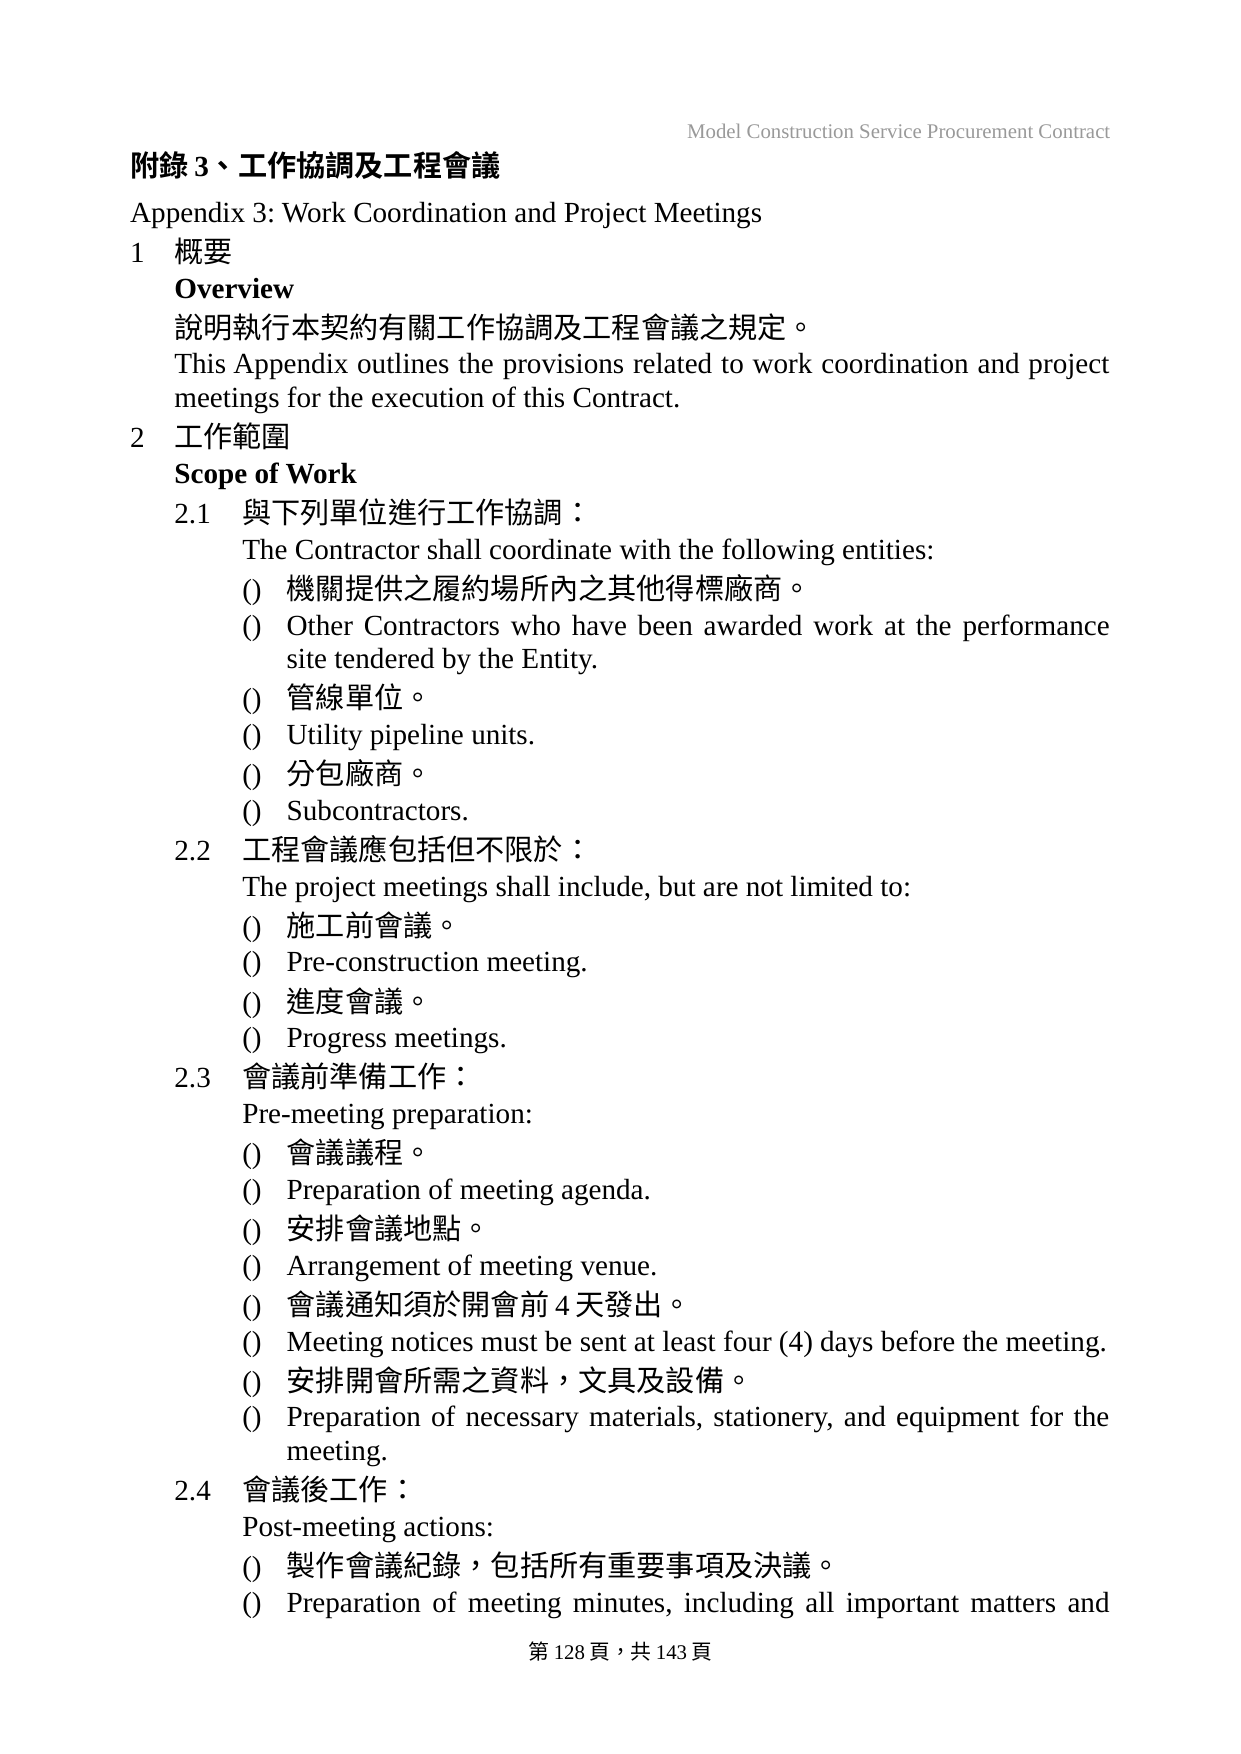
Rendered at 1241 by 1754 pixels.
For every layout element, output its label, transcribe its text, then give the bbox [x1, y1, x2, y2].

list 管線單位。 [242, 675, 1110, 717]
list 與下列單位進行工作協調： [174, 489, 1110, 532]
text This Appendix outlines the provisions related to work coordination and project meetings for the execution of this Contract. [174, 347, 1110, 414]
list 工程會議應包括但不限於： [174, 826, 1110, 869]
list 安排開會所需之資料，文具及設備。 [242, 1357, 1110, 1399]
list 會議議程。 [242, 1130, 1110, 1172]
list 製作會議紀錄，包括所有重要事項及決議。 [242, 1542, 1110, 1585]
list 工作範圍 [130, 414, 1110, 456]
text 說明執行本契約有關工作協調及工程會議之規定。 [174, 304, 1110, 347]
list 分包廠商。 [242, 751, 1110, 793]
list Utility pipeline units. [242, 717, 1110, 751]
list 機關提供之履約場所內之其他得標廠商。 [242, 565, 1110, 608]
list Meeting notices must be sent at least four (4) days before the meeting. [242, 1324, 1110, 1357]
list Preparation of meeting minutes, including all important matters and [242, 1585, 1110, 1618]
list Other Contractors who have been awarded work at the performance site tendered by the Entity. [242, 608, 1110, 675]
list 施工前會議。 [242, 902, 1110, 944]
list Subcontractors. [242, 793, 1110, 826]
list 會議通知須於開會前4天發出。 [242, 1281, 1110, 1324]
text Post-meeting actions: [242, 1509, 1110, 1542]
list Pre-construction meeting. [242, 944, 1110, 978]
list 會議後工作： [174, 1467, 1110, 1509]
list 概要 [130, 228, 1110, 271]
list 進度會議。 [242, 978, 1110, 1020]
text 附錄3、工作協調及工程會議 [130, 143, 1110, 185]
text The project meetings shall include, but are not limited to: [242, 869, 1110, 902]
list Progress meetings. [242, 1020, 1110, 1054]
text Scope of Work [174, 456, 1110, 489]
text Overview [174, 271, 1110, 304]
text Pre-meeting preparation: [242, 1096, 1110, 1130]
list Arrangement of meeting venue. [242, 1248, 1110, 1281]
list 安排會議地點。 [242, 1206, 1110, 1248]
text The Contractor shall coordinate with the following entities: [242, 532, 1110, 565]
list Preparation of necessary materials, stationery, and equipment for the meeting. [242, 1399, 1110, 1467]
list 會議前準備工作： [174, 1054, 1110, 1096]
list Preparation of meeting agenda. [242, 1172, 1110, 1206]
text Appendix 3: Work Coordination and Project Meetings [130, 195, 1110, 228]
